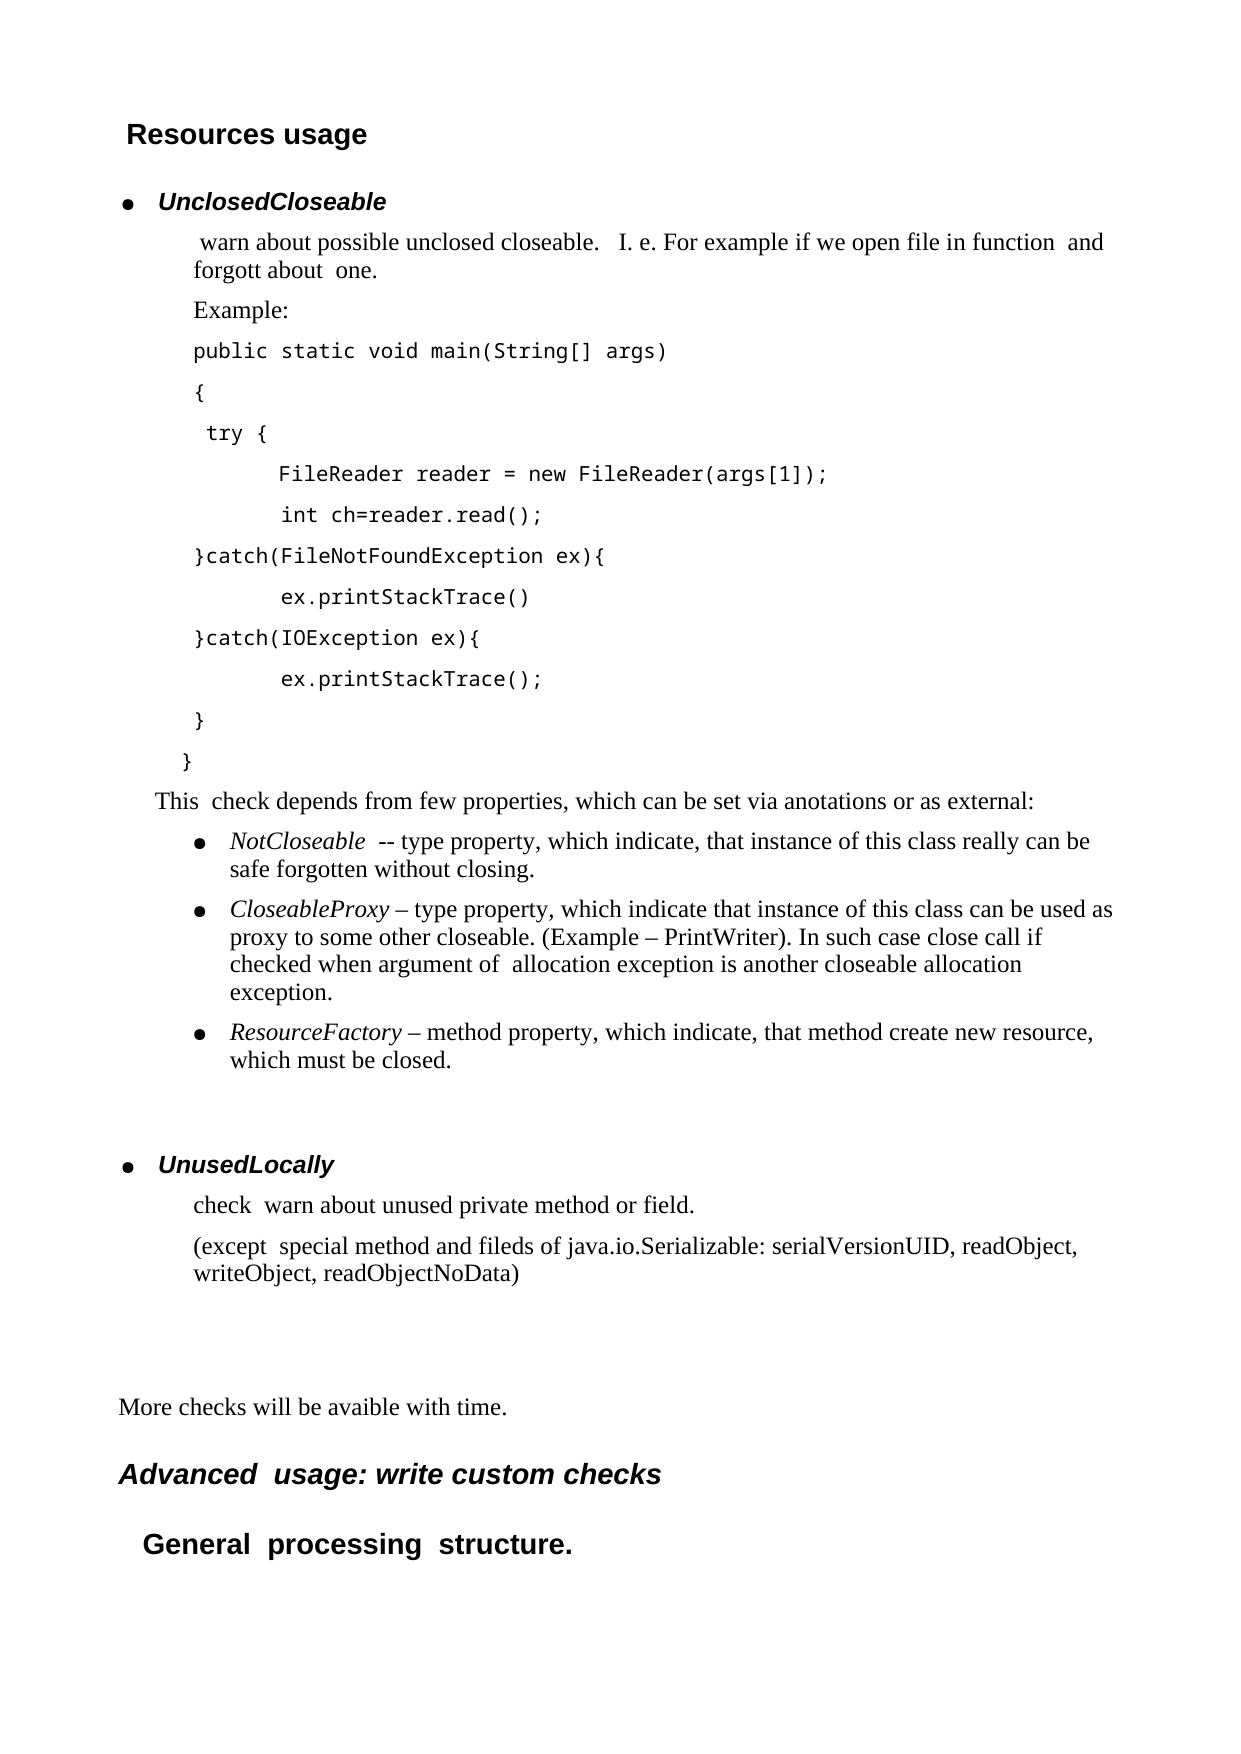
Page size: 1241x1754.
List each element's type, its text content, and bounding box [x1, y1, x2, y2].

text } [118, 705, 1122, 733]
text FileReader reader = new FileReader(args[1]); [266, 459, 1122, 488]
text ex.printStackTrace(); [118, 664, 1122, 692]
list public static void main(String[] args) [156, 337, 1122, 365]
list ResourceFactory – method property, which indicate, that method create new resource, which must be closed. [192, 1018, 1122, 1074]
list (except special method and fileds of java.io.Serializable: serialVersionUID, readObject, writeObject, readObjectNoData) [156, 1232, 1122, 1287]
text { [118, 377, 1122, 406]
text try { [118, 418, 1122, 447]
text int ch=reader.read(); [118, 500, 1122, 529]
text More checks will be avaible with time. [118, 1393, 1122, 1421]
text }catch(IOException ex){ [118, 623, 1122, 652]
subtitle UnclosedCloseable [120, 188, 1122, 216]
text ex.printStackTrace() [118, 582, 1122, 611]
text This check depends from few properties, which can be set via anotations or as external: [118, 787, 1122, 814]
subtitle UnusedLocally [120, 1151, 1122, 1179]
list CloseableProxy – type property, which indicate that instance of this class can be used as proxy to some other closeable. (Example – PrintWriter). In such case close call if checked when argument of allocation exception is another closeable allocation exception. [192, 895, 1122, 1006]
subtitle Resources usage [118, 118, 1122, 151]
subtitle Advanced usage: write custom checks [118, 1458, 1122, 1491]
list check warn about unused private method or field. [156, 1192, 1122, 1219]
list NotCloseable -- type property, which indicate, that instance of this class really can be safe forgotten without closing. [192, 827, 1122, 882]
list warn about possible unclosed closeable. I. e. For example if we open file in function and forgott about one. [156, 228, 1122, 284]
text }catch(FileNotFoundException ex){ [118, 541, 1122, 570]
text } [118, 746, 1122, 774]
subtitle General processing structure. [118, 1528, 1122, 1561]
list Example: [156, 296, 1122, 324]
